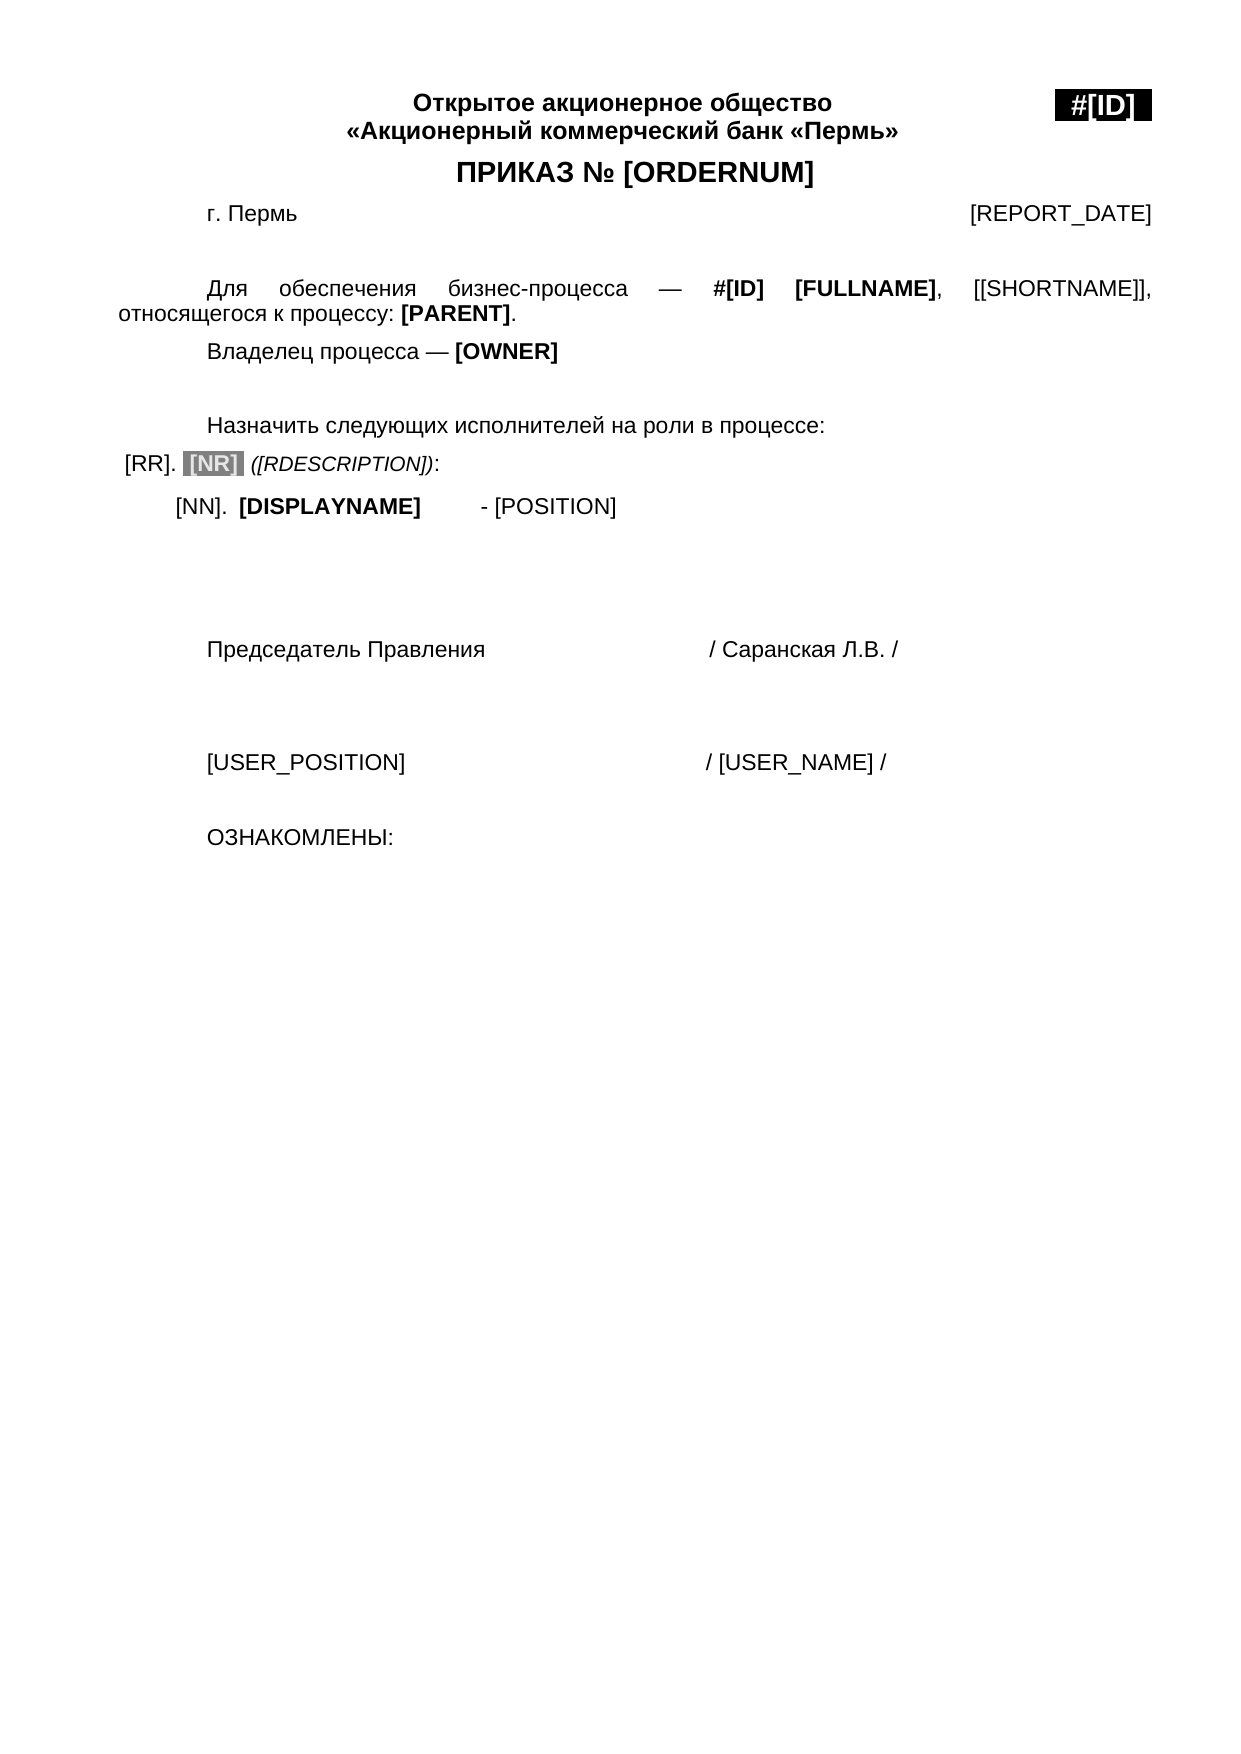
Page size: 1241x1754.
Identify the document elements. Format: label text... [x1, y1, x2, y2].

text Председатель Правления / Саранская Л.В. / [118, 637, 1152, 663]
text Для обеспечения бизнес-процесса — #[ID] [FULLNAME], [[SHORTNAME]], относящегося к процессу: [PARENT]. [118, 275, 1152, 327]
text ОЗНАКОМЛЕНЫ: [118, 824, 1152, 850]
text [RR]. [NR] ([RDESCRIPTION]): [118, 451, 1152, 476]
table_header Открытое акционерное общество «Акционерный коммерческий банк «Пермь» [215, 89, 1030, 156]
text Владелец процесса — [OWNER] [118, 338, 1152, 364]
table_header [NN]. [118, 488, 233, 525]
table_header #[ID] [1030, 89, 1152, 156]
table_header [118, 89, 215, 156]
text [USER_POSITION] / [USER_NAME] / [118, 749, 1152, 775]
subtitle ПРИКАЗ № [ORDERNUM] [118, 156, 1152, 189]
table_header [DISPLAYNAME] [233, 488, 474, 525]
table_header - [POSITION] [475, 488, 1152, 525]
text Назначить следующих исполнителей на роли в процессе: [118, 413, 1152, 439]
table_header г. Пермь [118, 201, 462, 238]
table_header [REPORT_DATE] [463, 201, 1152, 238]
